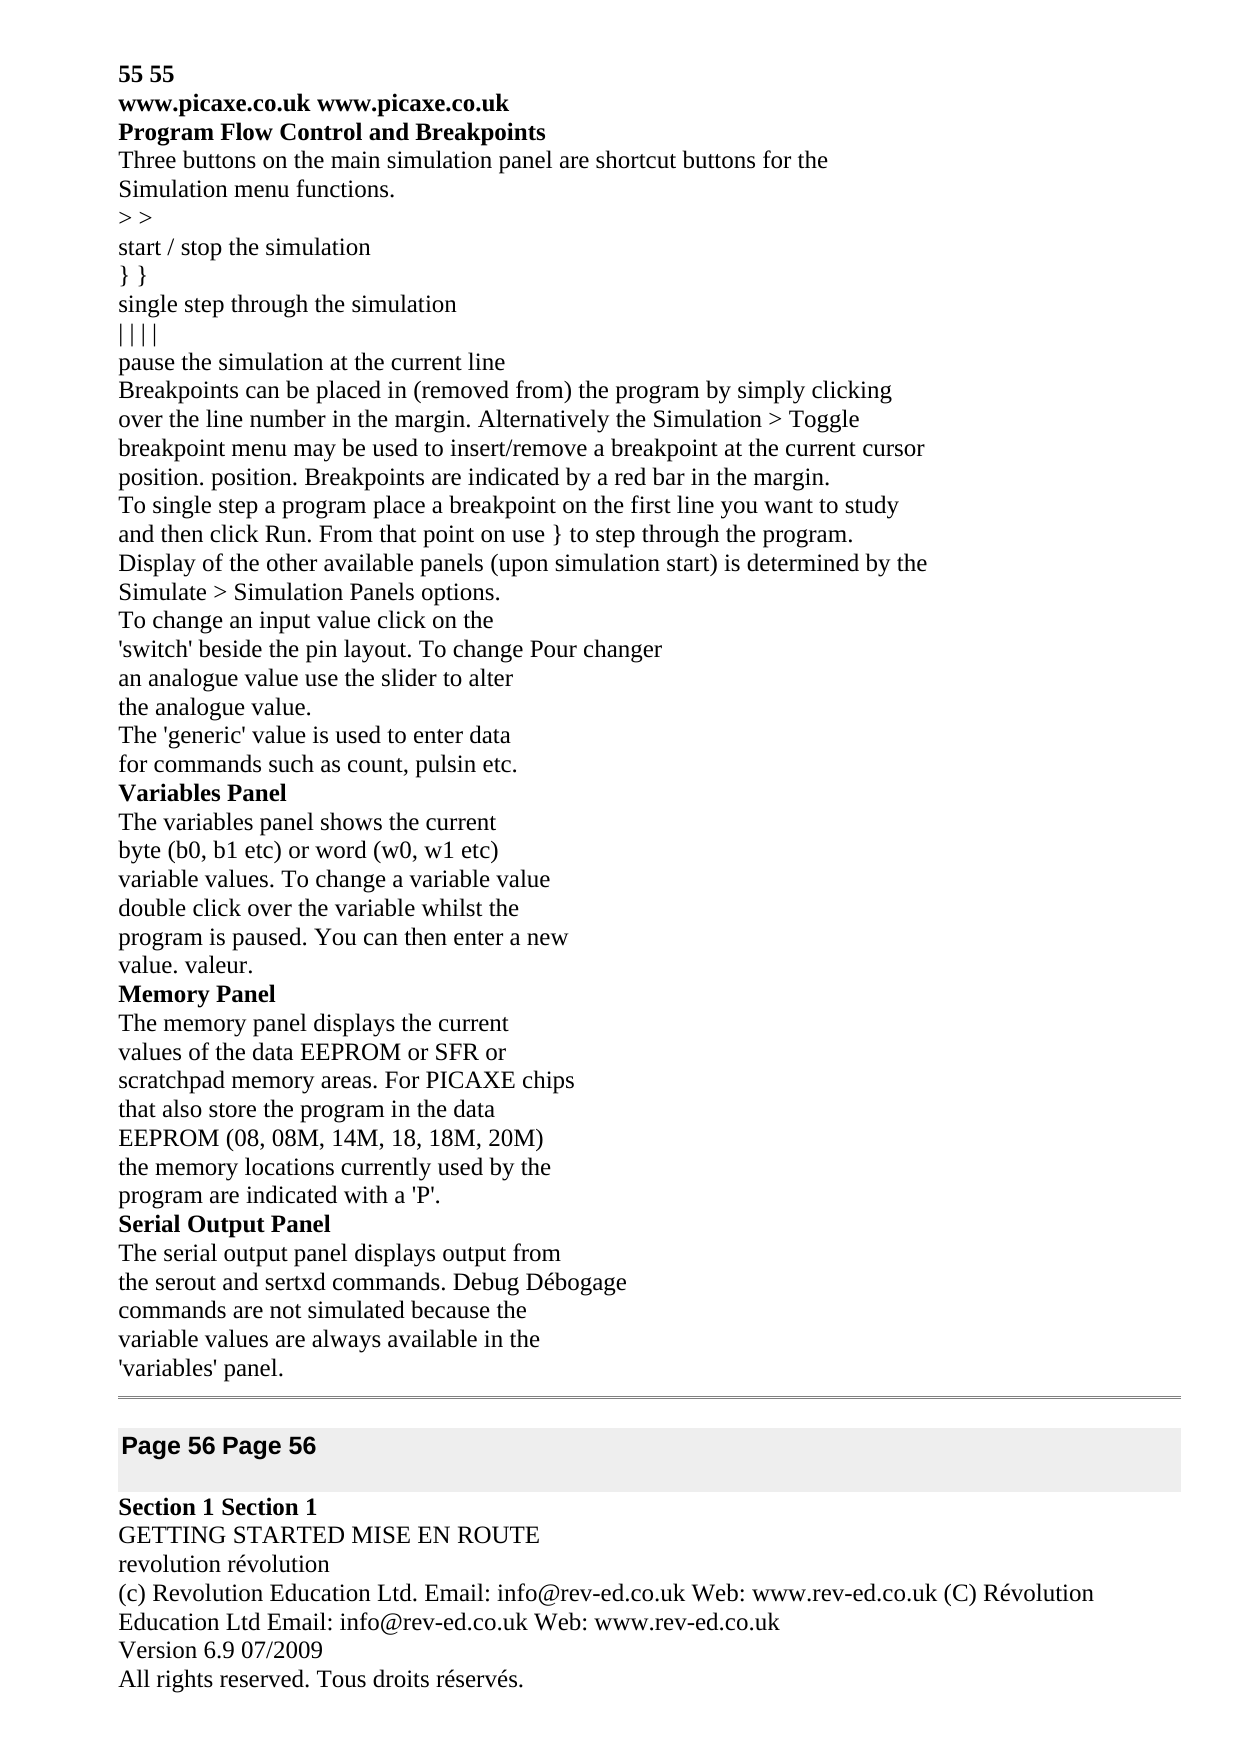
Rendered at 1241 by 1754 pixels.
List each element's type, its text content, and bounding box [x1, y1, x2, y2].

text and then click Run. From that point on use } to step through the program. [118, 519, 1181, 548]
text program are indicated with a 'P'. [118, 1180, 1181, 1209]
table_header Page 56 Page 56 [118, 1428, 1181, 1492]
text Three buttons on the main simulation panel are shortcut buttons for the [118, 145, 1181, 174]
text commands are not simulated because the [118, 1295, 1181, 1324]
text byte (b0, b1 etc) or word (w0, w1 etc) [118, 835, 1181, 864]
text that also store the program in the data [118, 1094, 1181, 1123]
text 'variables' panel. [118, 1353, 1181, 1382]
text scratchpad memory areas. For PICAXE chips [118, 1065, 1181, 1094]
text double click over the variable whilst the [118, 893, 1181, 922]
text position. position. Breakpoints are indicated by a red bar in the margin. [118, 462, 1181, 490]
text (c) Revolution Education Ltd. Email: info@rev-ed.co.uk Web: www.rev-ed.co.uk (C) Révolution Education Ltd Email: info@rev-ed.co.uk Web: www.rev-ed.co.uk [118, 1578, 1181, 1636]
text over the line number in the margin. Alternatively the Simulation > Toggle [118, 404, 1181, 433]
text Display of the other available panels (upon simulation start) is determined by the [118, 548, 1181, 577]
text www.picaxe.co.uk www.picaxe.co.uk [118, 88, 1181, 117]
text the serout and sertxd commands. Debug Débogage [118, 1267, 1181, 1295]
text an analogue value use the slider to alter [118, 663, 1181, 692]
text breakpoint menu may be used to insert/remove a breakpoint at the current cursor [118, 433, 1181, 462]
text To single step a program place a breakpoint on the first line you want to study [118, 490, 1181, 519]
text The variables panel shows the current [118, 807, 1181, 835]
text Variables Panel [118, 778, 1181, 807]
text Serial Output Panel [118, 1209, 1181, 1238]
text 55 55 [118, 59, 1181, 88]
text Program Flow Control and Breakpoints [118, 117, 1181, 145]
text Breakpoints can be placed in (removed from) the program by simply clicking [118, 375, 1181, 404]
text The serial output panel displays output from [118, 1238, 1181, 1267]
text revolution révolution [118, 1549, 1181, 1578]
text The memory panel displays the current [118, 1008, 1181, 1037]
text start / stop the simulation [118, 232, 1181, 260]
text The 'generic' value is used to enter data [118, 720, 1181, 749]
text Memory Panel [118, 979, 1181, 1008]
text Simulate > Simulation Panels options. [118, 577, 1181, 605]
text program is paused. You can then enter a new [118, 922, 1181, 950]
text Section 1 Section 1 [118, 1492, 1181, 1521]
text the memory locations currently used by the [118, 1152, 1181, 1180]
text 'switch' beside the pin layout. To change Pour changer [118, 634, 1181, 663]
text To change an input value click on the [118, 605, 1181, 634]
text pause the simulation at the current line [118, 347, 1181, 375]
text single step through the simulation [118, 289, 1181, 318]
text values of the data EEPROM or SFR or [118, 1037, 1181, 1065]
text for commands such as count, pulsin etc. [118, 749, 1181, 778]
text > > [118, 203, 1181, 232]
text value. valeur. [118, 950, 1181, 979]
text GETTING STARTED MISE EN ROUTE [118, 1521, 1181, 1549]
text } } [118, 260, 1181, 289]
text EEPROM (08, 08M, 14M, 18, 18M, 20M) [118, 1123, 1181, 1152]
text Version 6.9 07/2009 [118, 1636, 1181, 1664]
text the analogue value. [118, 692, 1181, 720]
text variable values. To change a variable value [118, 864, 1181, 893]
text variable values are always available in the [118, 1324, 1181, 1353]
text All rights reserved. Tous droits réservés. [118, 1664, 1181, 1693]
text Simulation menu functions. [118, 174, 1181, 203]
text | | | | [118, 318, 1181, 347]
